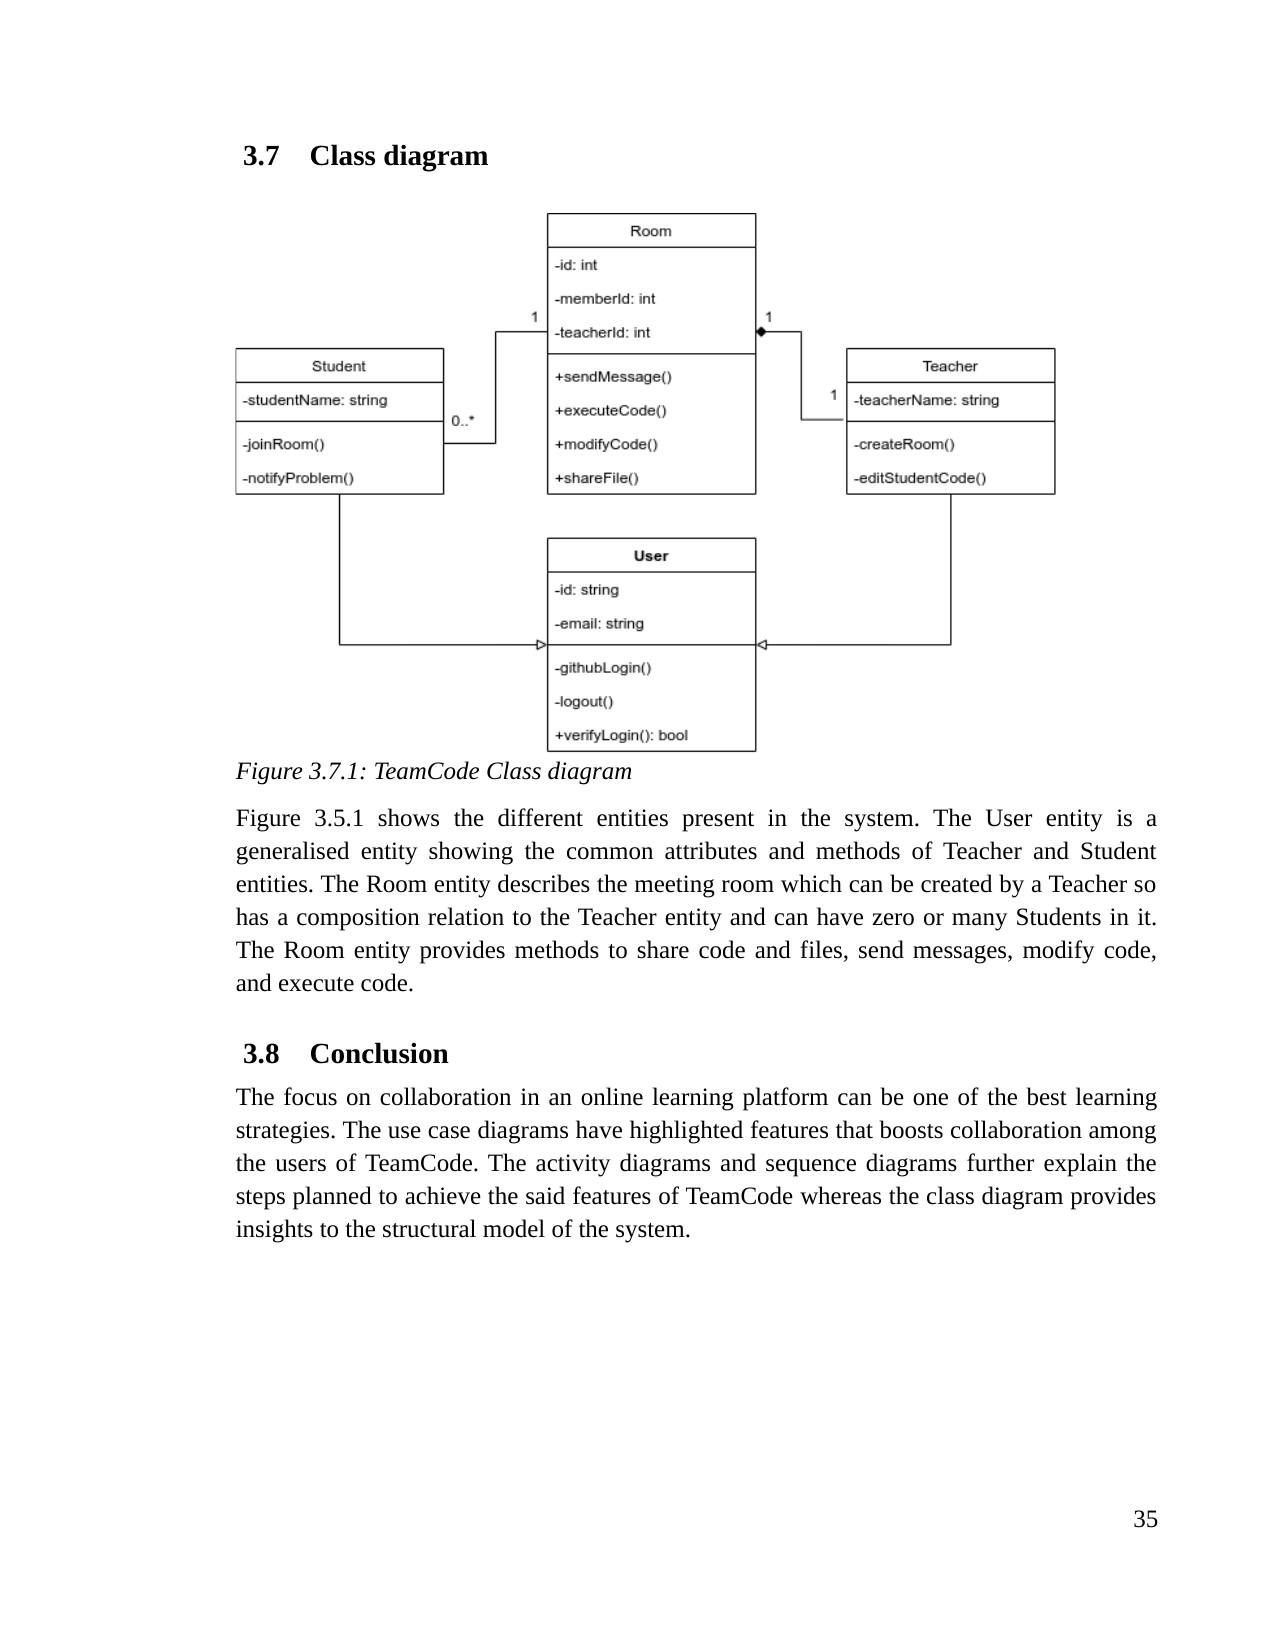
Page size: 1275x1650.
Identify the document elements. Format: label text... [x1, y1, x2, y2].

text The focus on collaboration in an online learning platform can be one of the best learning strategies. The use case diagrams have highlighted features that boosts collaboration among the users of TeamCode. The activity diagrams and sequence diagrams further explain the steps planned to achieve the said features of TeamCode whereas the class diagram provides insights to the structural model of the system. [236, 1082, 1158, 1243]
picture [235, 213, 1057, 756]
text Figure 3.7.1: TeamCode Class diagram [236, 756, 1056, 784]
subtitle Conclusion [236, 1036, 1158, 1070]
subtitle Class diagram [236, 138, 1158, 171]
text Figure 3.5.1 shows the different entities present in the system. The User entity is a generalised entity showing the common attributes and methods of Teacher and Student entities. The Room entity describes the meeting room which can be created by a Teacher so has a composition relation to the Teacher entity and can have zero or many Students in it. The Room entity provides methods to share code and files, send messages, modify code, and execute code. [236, 803, 1158, 997]
